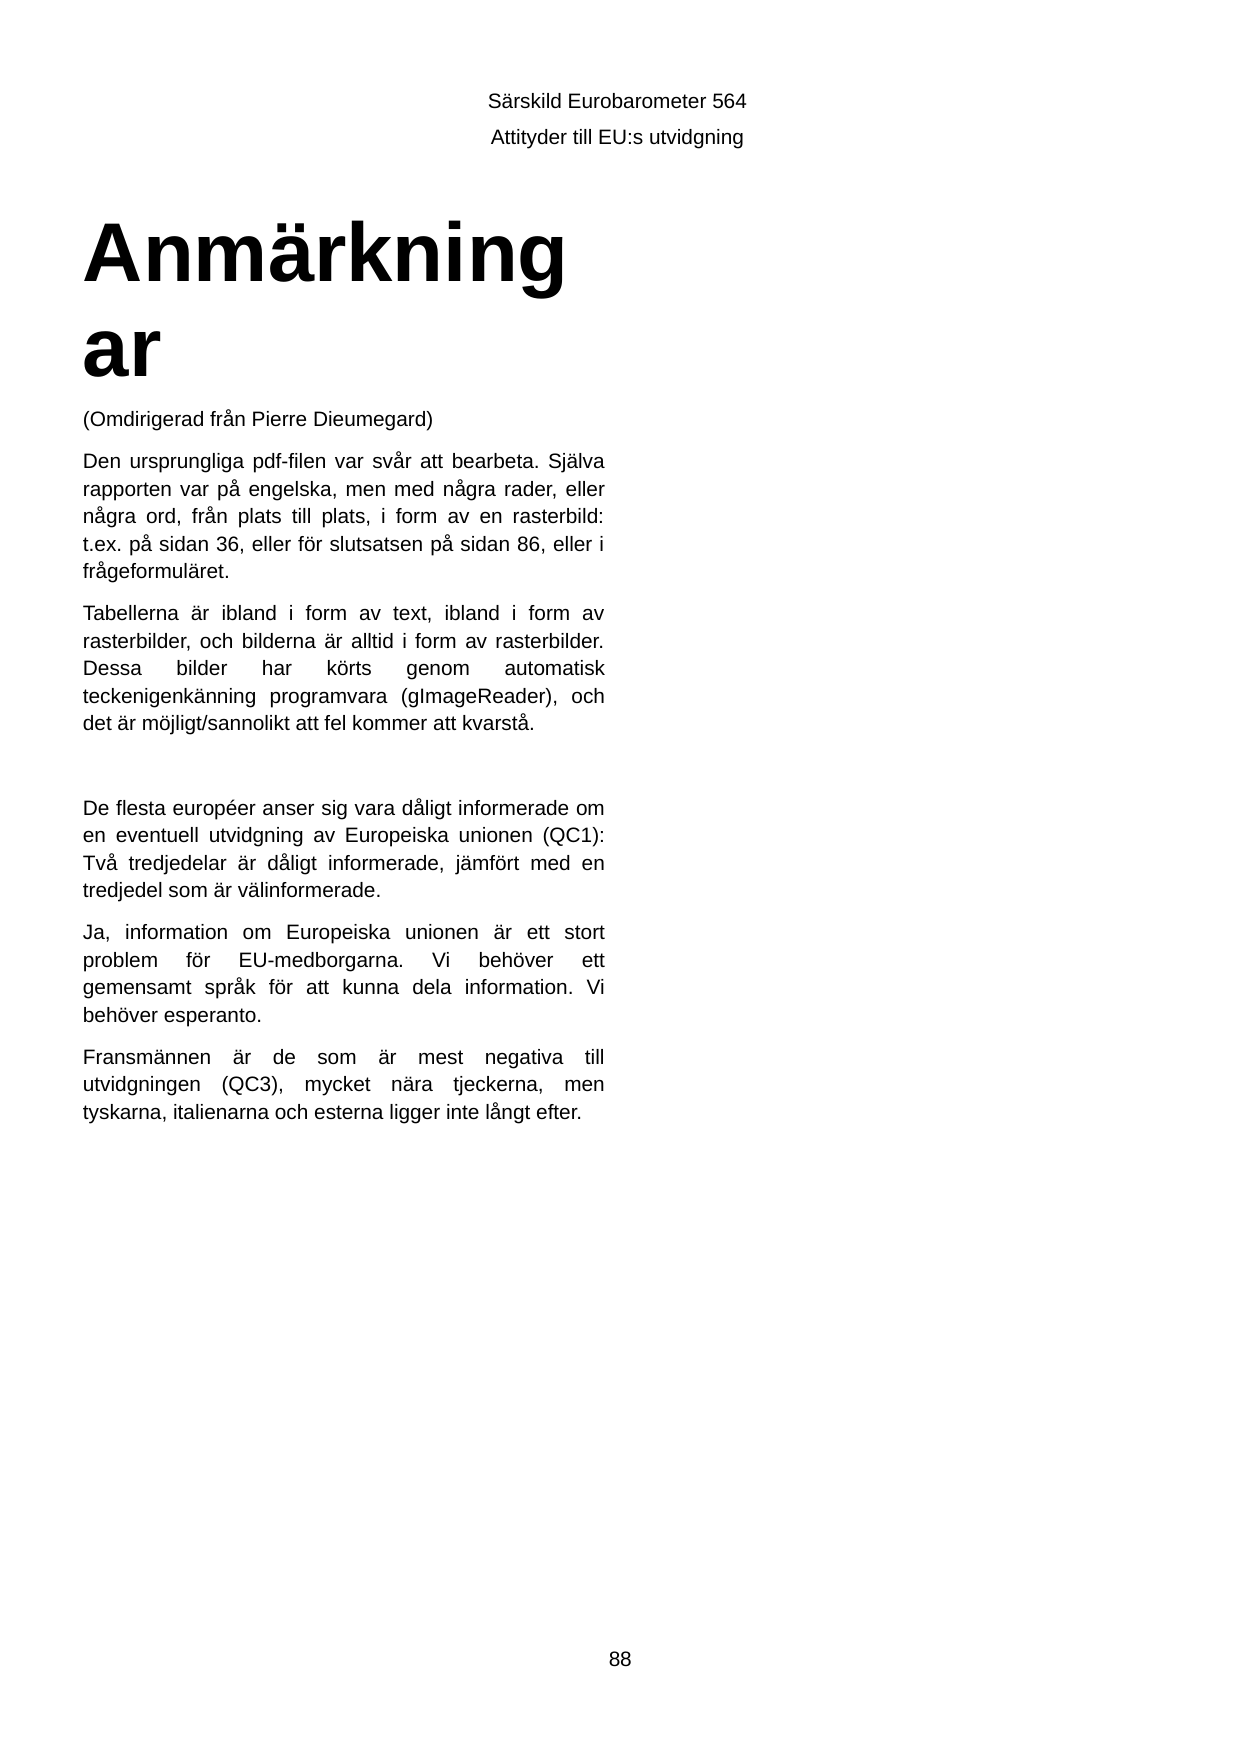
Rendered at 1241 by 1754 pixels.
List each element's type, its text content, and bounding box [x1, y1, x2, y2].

text De flesta européer anser sig vara dåligt informerade om en eventuell utvidgning av Europeiska unionen (QC1): Två tredjedelar är dåligt informerade, jämfört med en tredjedel som är välinformerade. [83, 795, 605, 902]
text Ja, information om Europeiska unionen är ett stort problem för EU-medborgarna. Vi behöver ett gemensamt språk för att kunna dela information. Vi behöver esperanto. [83, 920, 605, 1026]
subtitle Anmärkningar [83, 203, 605, 394]
text (Omdirigerad från Pierre Dieumegard) [83, 407, 605, 431]
text Den ursprungliga pdf-filen var svår att bearbeta. Själva rapporten var på engelska, men med några rader, eller några ord, från plats till plats, i form av en rasterbild: t.ex. på sidan 36, eller för slutsatsen på sidan 86, eller i frågeformuläret. [83, 449, 605, 583]
text Fransmännen är de som är mest negativa till utvidgningen (QC3), mycket nära tjeckerna, men tyskarna, italienarna och esterna ligger inte långt efter. [83, 1044, 605, 1123]
text Tabellerna är ibland i form av text, ibland i form av rasterbilder, och bilderna är alltid i form av rasterbilder. Dessa bilder har körts genom automatisk teckenigenkänning programvara (gImageReader), och det är möjligt/sannolikt att fel kommer att kvarstå. [83, 601, 605, 735]
